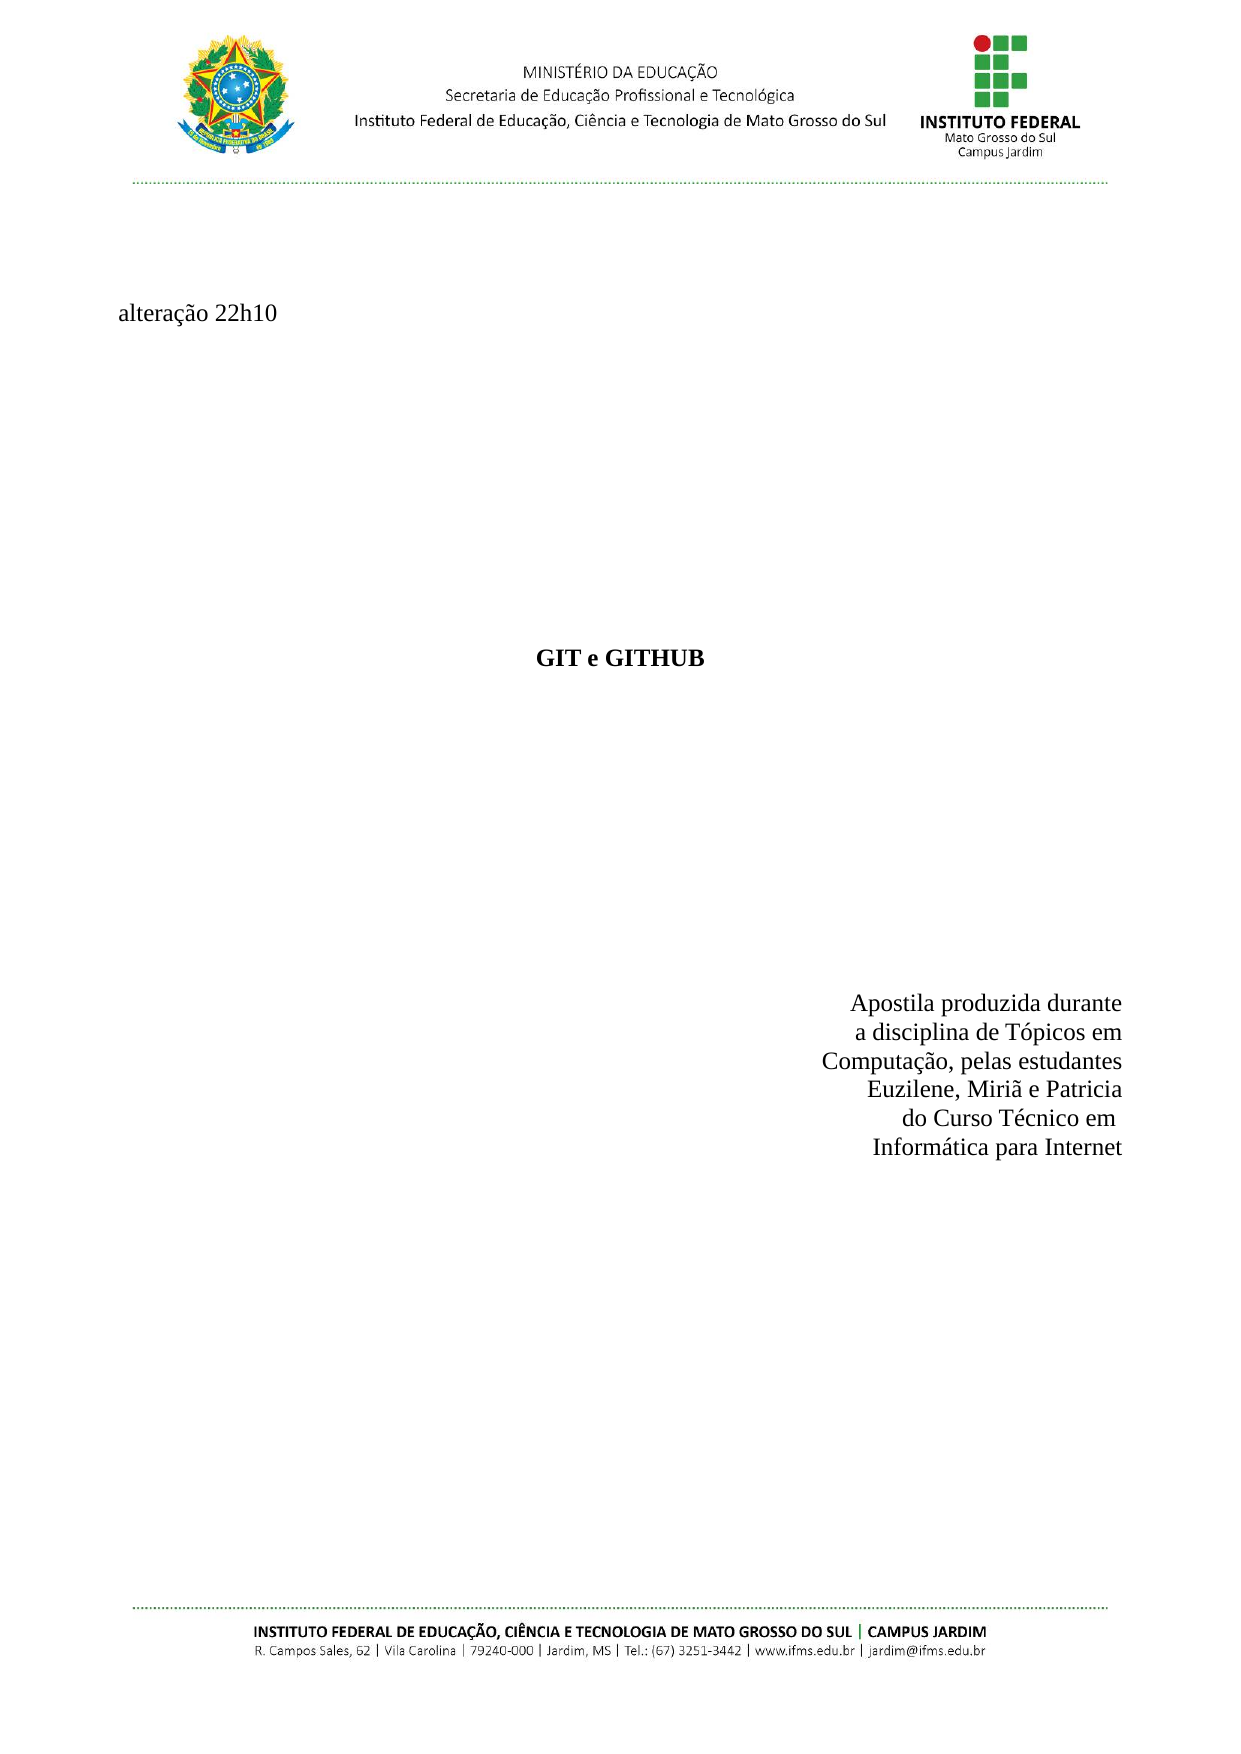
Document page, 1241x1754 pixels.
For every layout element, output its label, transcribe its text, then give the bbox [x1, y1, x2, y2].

text Euzilene, Miriã e Patricia [118, 1074, 1122, 1103]
text alteração 22h10 [118, 298, 1122, 327]
text Apostila produzida durante [118, 988, 1122, 1017]
text Computação, pelas estudantes [118, 1046, 1122, 1074]
picture [132, 1607, 1108, 1667]
text GIT e GITHUB [118, 643, 1122, 672]
picture [132, 20, 1108, 184]
text Informática para Internet [118, 1132, 1122, 1161]
text a disciplina de Tópicos em [118, 1017, 1122, 1046]
text do Curso Técnico em [118, 1103, 1122, 1132]
